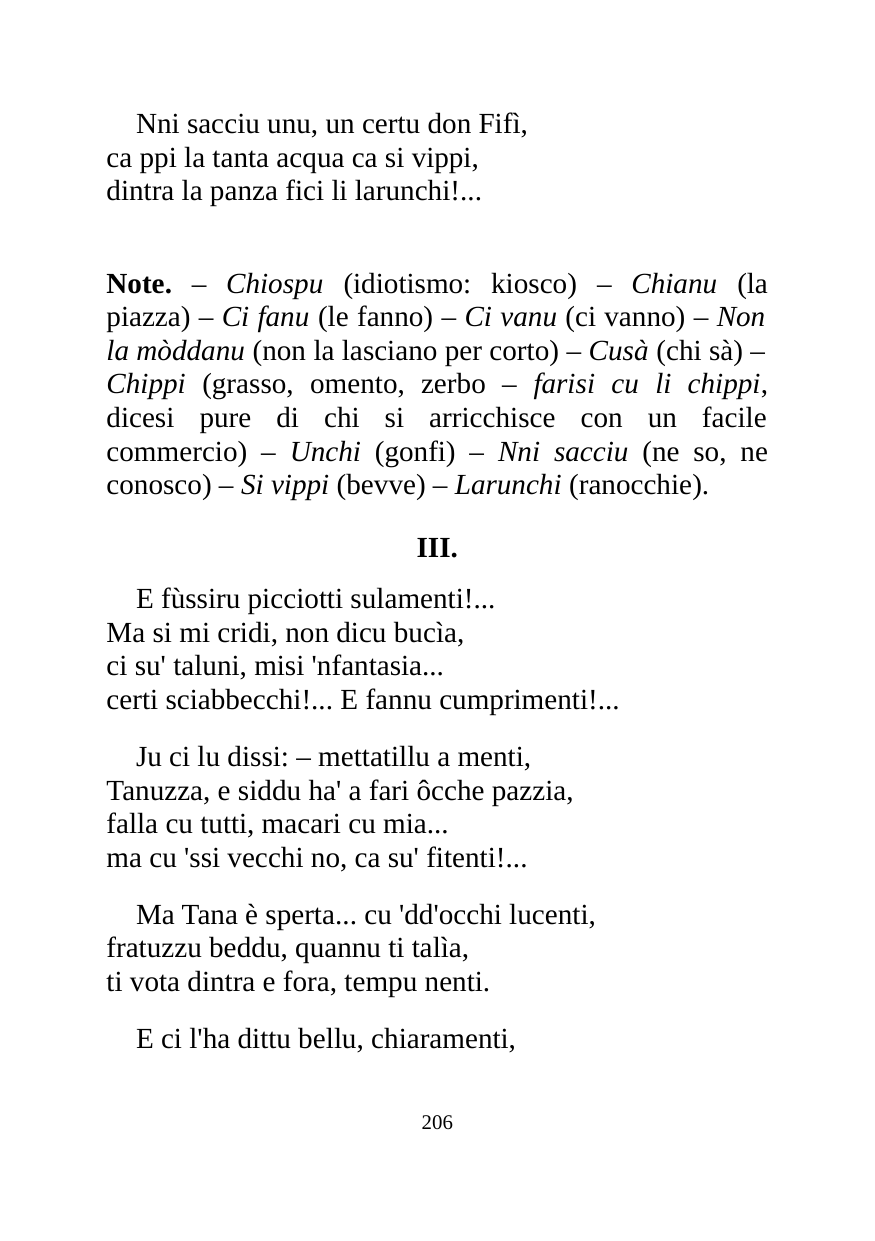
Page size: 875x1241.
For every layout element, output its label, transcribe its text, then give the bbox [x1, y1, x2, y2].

text III. [106, 530, 768, 564]
text E fùssiru picciotti sulamenti!... [106, 581, 768, 615]
text ti vota dintra e fora, tempu nenti. [106, 964, 768, 998]
text dintra la panza fici li larunchi!... [106, 173, 768, 207]
text Ju ci lu dissi: – mettatillu a menti, [106, 739, 768, 773]
text ma cu 'ssi vecchi no, ca su' fitenti!... [106, 840, 768, 873]
text falla cu tutti, macari cu mia... [106, 806, 768, 840]
text certi sciabbecchi!... E fannu cumprimenti!... [106, 682, 768, 716]
text Tanuzza, e siddu ha' a fari ôcche pazzia, [106, 773, 768, 806]
text fratuzzu beddu, quannu ti talìa, [106, 931, 768, 964]
text Note. – Chiospu (idiotismo: kiosco) – Chianu (la piazza) – Ci fanu (le fanno) – Ci vanu (ci vanno) – Non la mòddanu (non la lasciano per corto) – Cusà (chi sà) – Chippi (grasso, omento, zerbo – farisi cu li chippi, dicesi pure di chi si arricchisce con un facile commercio) – Unchi (gonfi) – Nni sacciu (ne so, ne conosco) – Si vippi (bevve) – Larunchi (ranocchie). [106, 266, 768, 501]
text Ma si mi cridi, non dicu bucìa, [106, 615, 768, 648]
text Nni sacciu unu, un certu don Fifì, [106, 106, 768, 140]
text Ma Tana è sperta... cu 'dd'occhi lucenti, [106, 897, 768, 931]
text ca ppi la tanta acqua ca si vippi, [106, 140, 768, 173]
text E ci l'ha dittu bellu, chiaramenti, [106, 1021, 768, 1055]
text ci su' taluni, misi 'nfantasia... [106, 648, 768, 682]
